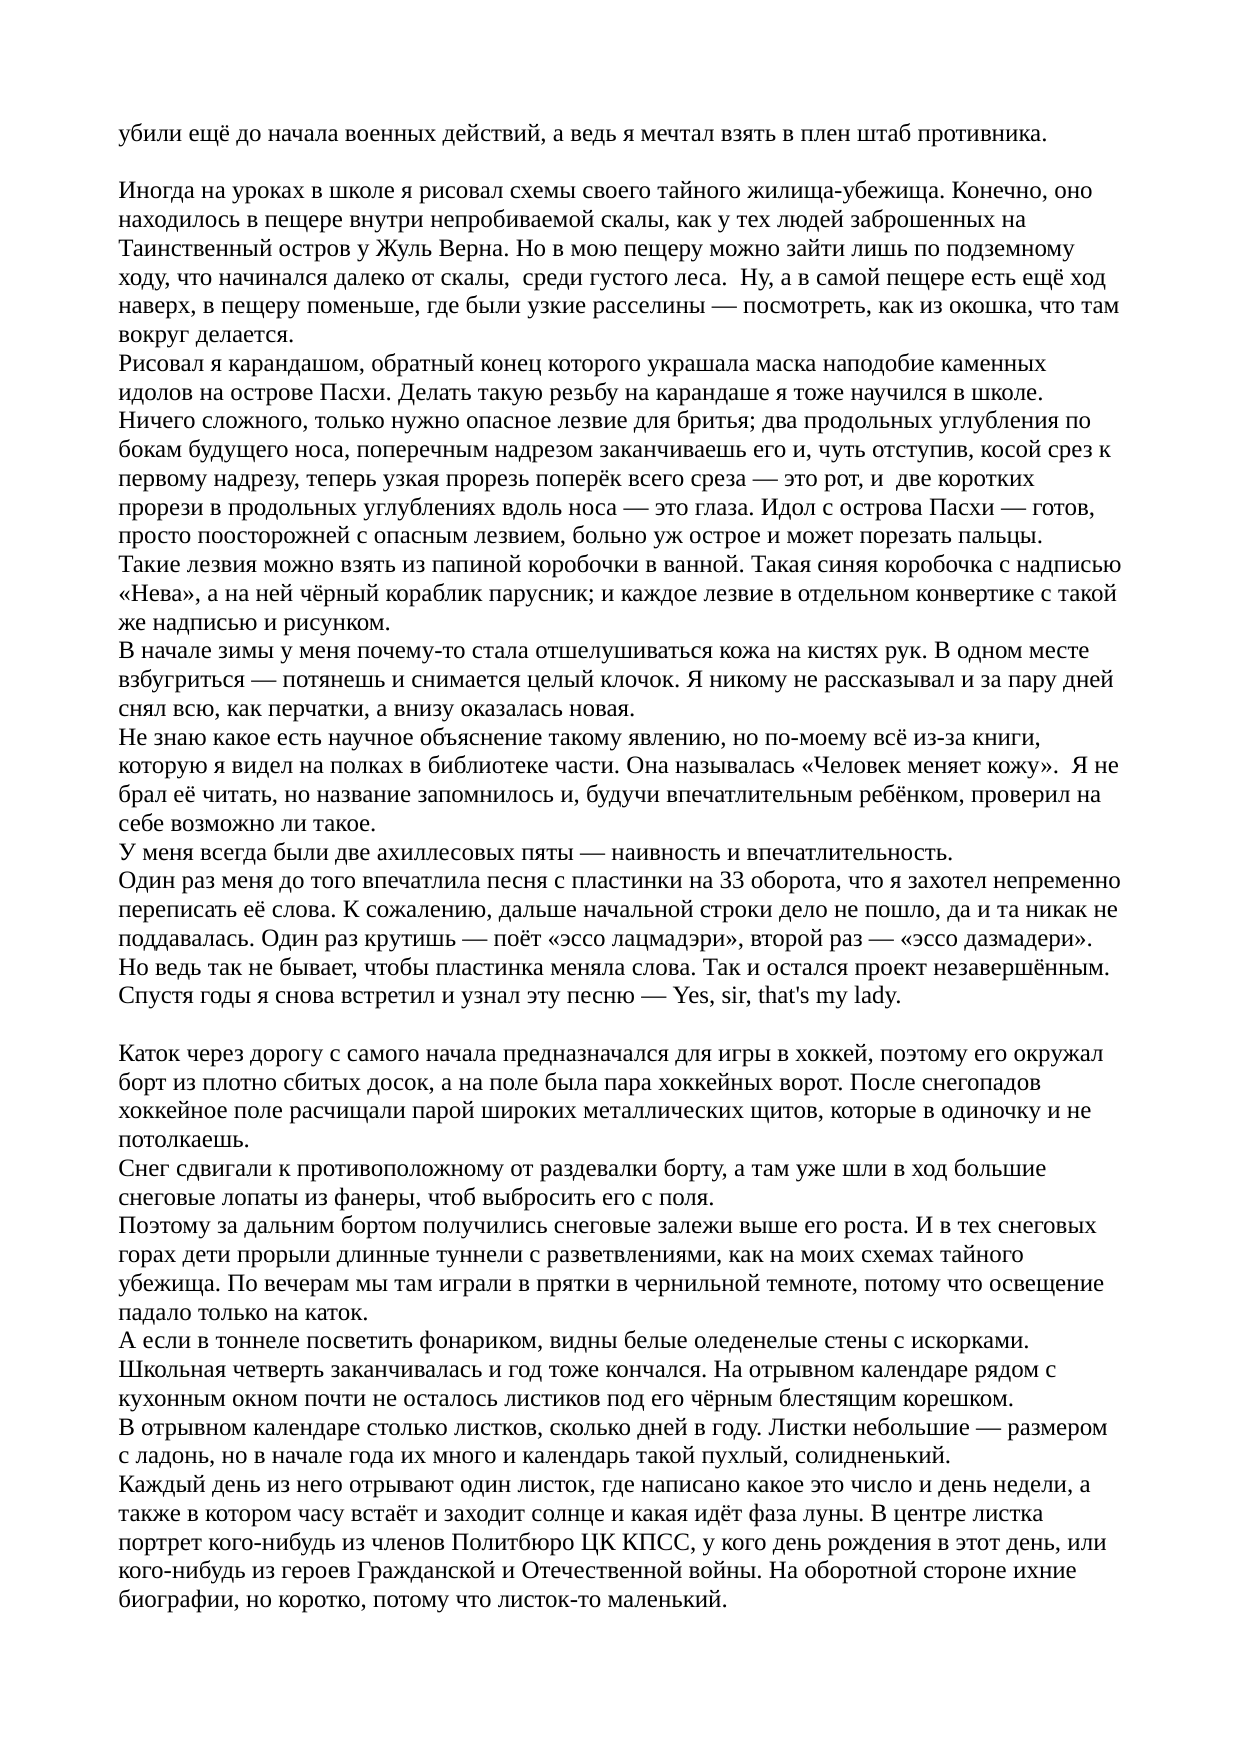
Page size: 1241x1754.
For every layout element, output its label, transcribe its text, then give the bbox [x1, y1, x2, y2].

text Школьная четверть заканчивалась и год тоже кончался. На отрывном календаре рядом с кухонным окном почти не осталось листиков под его чёрным блестящим корешком. [118, 1354, 1122, 1412]
text Один раз меня до того впечатлила песня с пластинки на 33 оборота, что я захотел непременно переписать её слова. К сожалению, дальше начальной строки дело не пошло, да и та никак не поддавалась. Один раз крутишь — поёт «эссо лацмадэри», второй раз — «эссо дазмадери». Но ведь так не бывает, чтобы пластинка меняла слова. Так и остался проект незавершённым. [118, 866, 1122, 981]
text В начале зимы у меня почему-то стала отшелушиваться кожа на кистях рук. В одном месте взбугриться — потянешь и снимается целый клочок. Я никому не рассказывал и за пару дней снял всю, как перчатки, а внизу оказалась новая. [118, 636, 1122, 722]
text А если в тоннеле посветить фонариком, видны белые оледенелые стены с искорками. [118, 1326, 1122, 1354]
text Снег сдвигали к противоположному от раздевалки борту, а там уже шли в ход большие снеговые лопаты из фанеры, чтоб выбросить его с поля. [118, 1153, 1122, 1211]
text убили ещё до начала военных действий, а ведь я мечтал взять в плен штаб противника. [118, 118, 1122, 147]
text Рисовал я карандашом, обратный конец которого украшала маска наподобие каменных идолов на острове Пасхи. Делать такую резьбу на карандаше я тоже научился в школе. Ничего сложного, только нужно опасное лезвие для бритья; два продольных углубления по бокам будущего носа, поперечным надрезом заканчиваешь его и, чуть отступив, косой срез к первому надрезу, теперь узкая прорезь поперёк всего среза — это рот, и две коротких прорези в продольных углублениях вдоль носа — это глаза. Идол с острова Пасхи — готов, просто поосторожней с опасным лезвием, больно уж острое и может порезать пальцы. [118, 348, 1122, 549]
text Каток через дорогу с самого начала предназначался для игры в хоккей, поэтому его окружал борт из плотно сбитых досок, а на поле была пара хоккейных ворот. После снегопадов хоккейное поле расчищали парой широких металлических щитов, которые в одиночку и не потолкаешь. [118, 1038, 1122, 1153]
text Не знаю какое есть научное объяснение такому явлению, но по-моему всё из-за книги, которую я видел на полках в библиотеке части. Она называлась «Человек меняет кожу». Я не брал её читать, но название запомнилось и, будучи впечатлительным ребёнком, проверил на себе возможно ли такое. [118, 722, 1122, 837]
text Спустя годы я снова встретил и узнал эту песню — Yes, sir, that's my lady. [118, 981, 1122, 1009]
text Поэтому за дальним бортом получились снеговые залежи выше его роста. И в тех снеговых горах дети прорыли длинные туннели с разветвлениями, как на моих схемах тайного убежища. По вечерам мы там играли в прятки в чернильной темноте, потому что освещение падало только на каток. [118, 1211, 1122, 1326]
text Такие лезвия можно взять из папиной коробочки в ванной. Такая синяя коробочка с надписью «Нева», а на ней чёрный кораблик парусник; и каждое лезвие в отдельном конвертике с такой же надписью и рисунком. [118, 549, 1122, 636]
text В отрывном календаре столько листков, сколько дней в году. Листки небольшие — размером с ладонь, но в начале года их много и календарь такой пухлый, солидненький. [118, 1412, 1122, 1469]
text У меня всегда были две ахиллесовых пяты — наивность и впечатлительность. [118, 837, 1122, 866]
text Каждый день из него отрывают один листок, где написано какое это число и день недели, а также в котором часу встаёт и заходит солнце и какая идёт фаза луны. В центре листка портрет кого-нибудь из членов Политбюро ЦК КПСС, у кого день рождения в этот день, или кого-нибудь из героев Гражданской и Отечественной войны. На оборотной стороне ихние биографии, но коротко, потому что листок-то маленький. [118, 1469, 1122, 1613]
text Иногда на уроках в школе я рисовал схемы своего тайного жилища-убежища. Конечно, оно находилось в пещере внутри непробиваемой скалы, как у тех людей заброшенных на Таинственный остров у Жуль Верна. Но в мою пещеру можно зайти лишь по подземному ходу, что начинался далеко от скалы, среди густого леса. Ну, а в самой пещере есть ещё ход наверх, в пещеру поменьше, где были узкие расселины — посмотреть, как из окошка, что там вокруг делается. [118, 176, 1122, 348]
